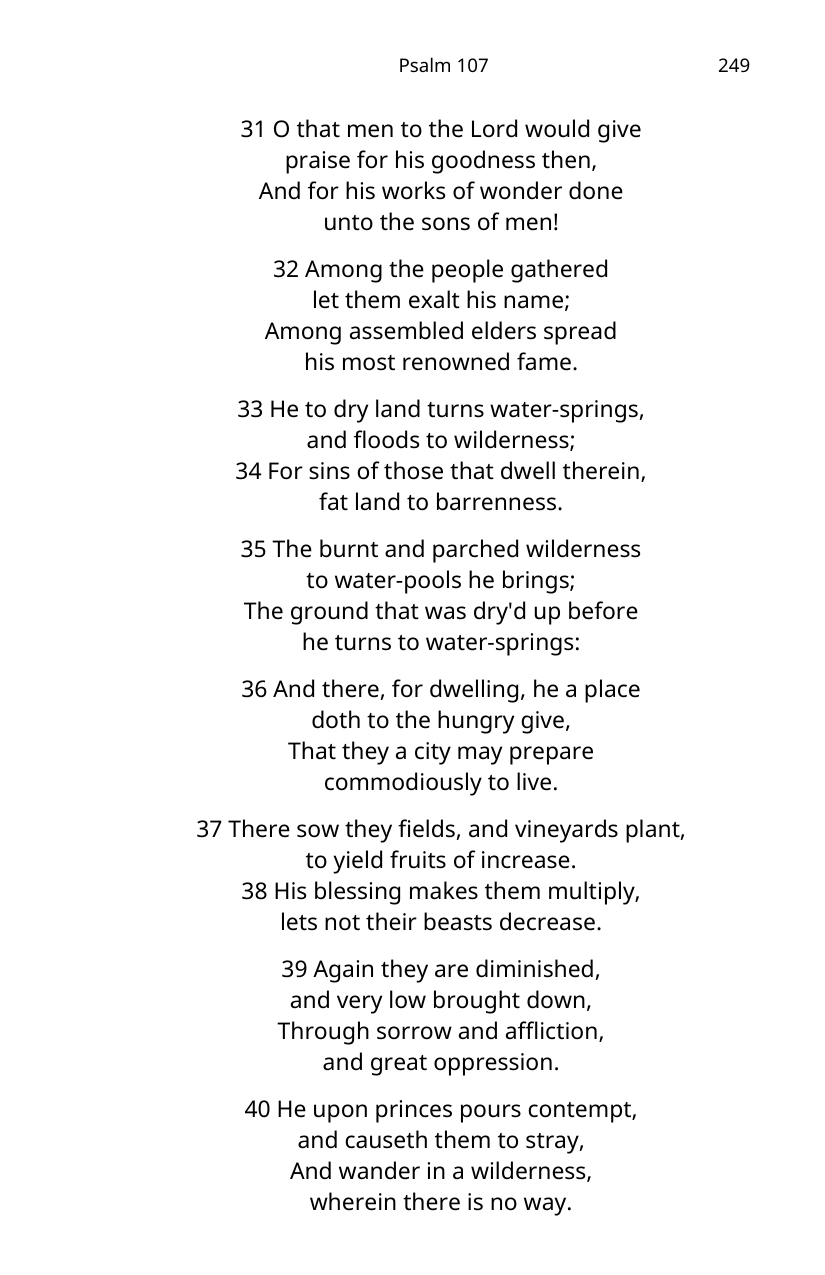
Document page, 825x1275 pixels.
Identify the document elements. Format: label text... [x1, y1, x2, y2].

text 39 Again they are diminished, and very low brought down, Through sorrow and affliction, and great oppression. [132, 952, 750, 1077]
text 40 He upon princes pours contempt, and causeth them to stray, And wander in a wilderness, wherein there is no way. [132, 1092, 750, 1217]
text 36 And there, for dwelling, he a place doth to the hungry give, That they a city may prepare commodiously to live. [132, 672, 750, 797]
text 32 Among the people gathered let them exalt his name; Among assembled elders spread his most renowned fame. [132, 252, 750, 377]
text 33 He to dry land turns water-springs, and floods to wilderness; 34 For sins of those that dwell therein, fat land to barrenness. [132, 392, 750, 517]
text 37 There sow they fields, and vineyards plant, to yield fruits of increase. 38 His blessing makes them multiply, lets not their beasts decrease. [132, 812, 750, 937]
text 35 The burnt and parched wilderness to water-pools he brings; The ground that was dry'd up before he turns to water-springs: [132, 532, 750, 657]
text 31 O that men to the Lord would give praise for his goodness then, And for his works of wonder done unto the sons of men! [132, 112, 750, 237]
